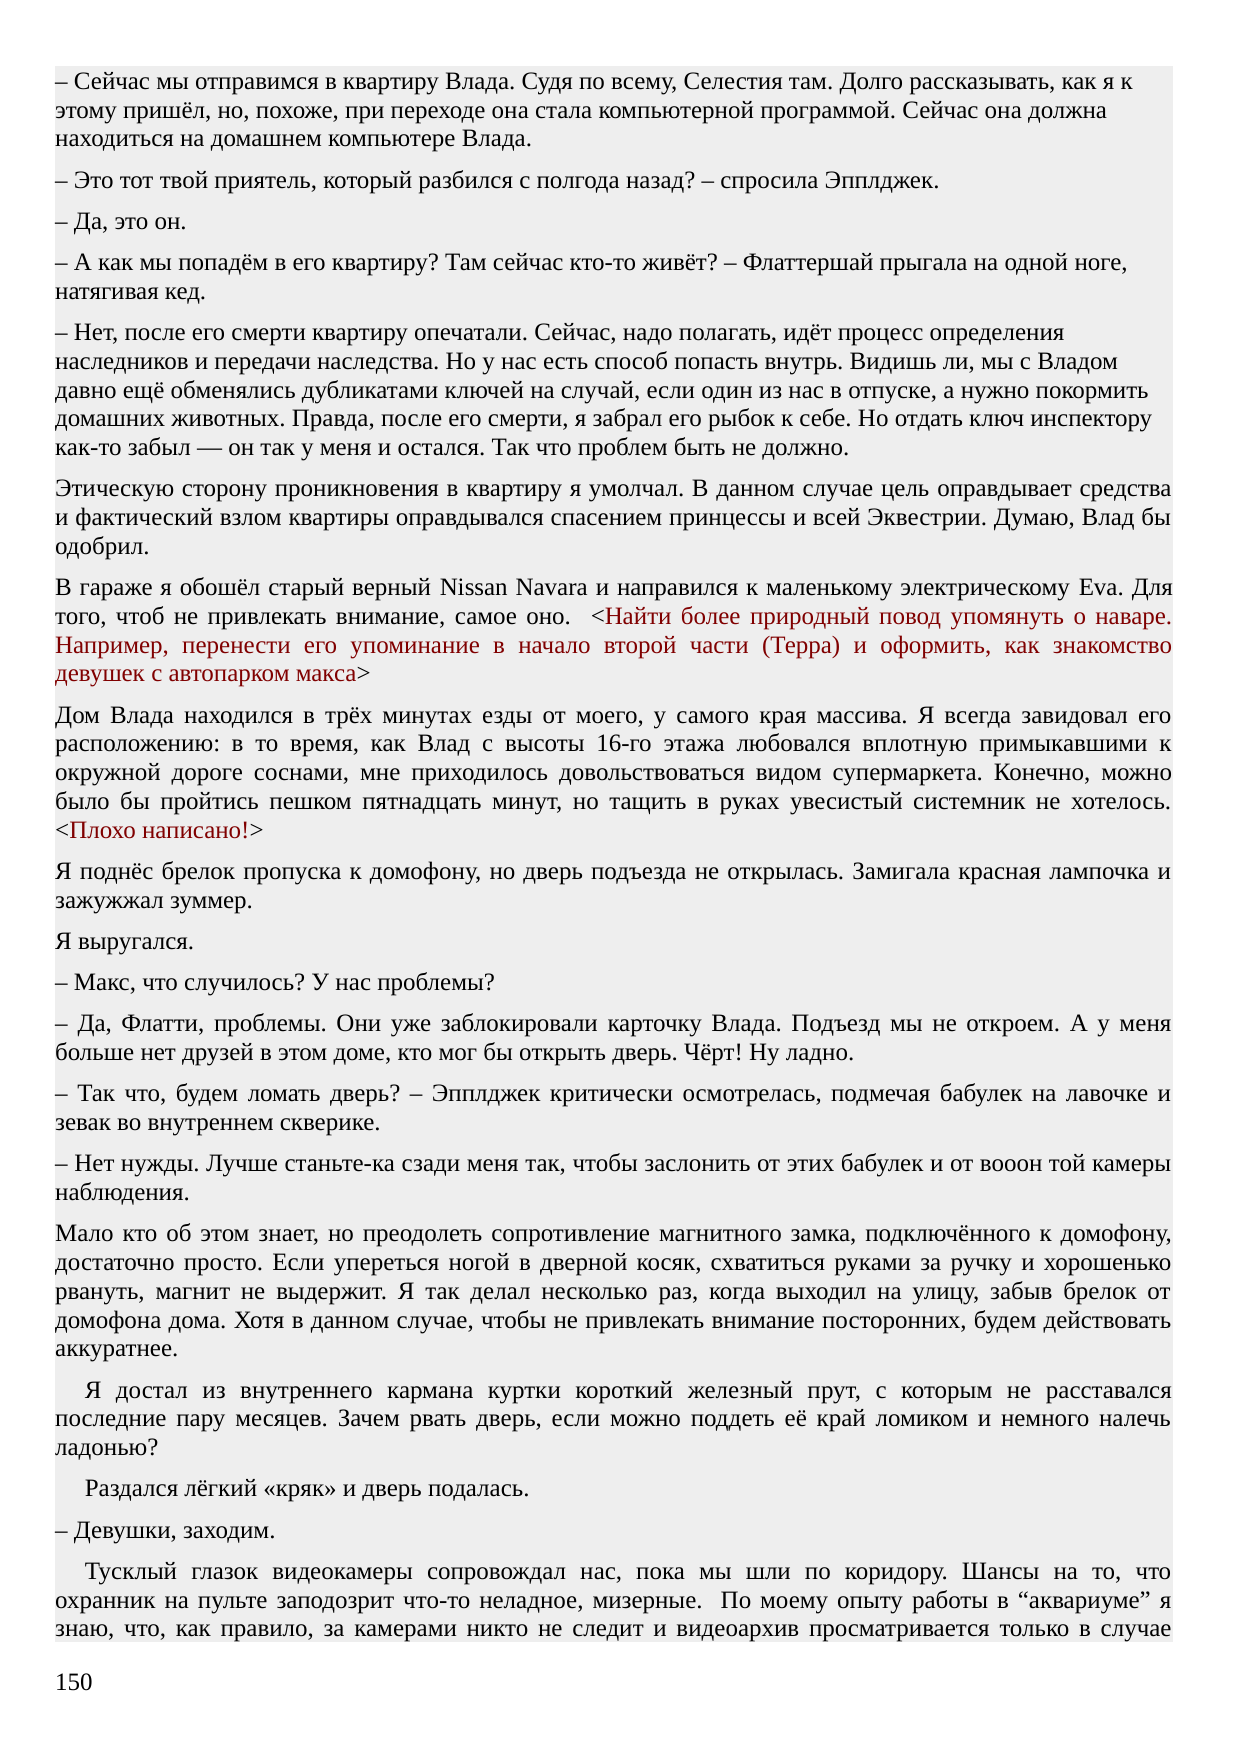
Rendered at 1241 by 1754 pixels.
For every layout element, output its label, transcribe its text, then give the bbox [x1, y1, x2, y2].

text Я выругался. [55, 926, 1173, 955]
text – Да, это он. [55, 206, 1173, 235]
text – Да, Флатти, проблемы. Они уже заблокировали карточку Влада. Подъезд мы не откроем. А у меня больше нет друзей в этом доме, кто мог бы открыть дверь. Чёрт! Ну ладно. [55, 1008, 1173, 1066]
list Мало кто об этом знает, но преодолеть сопротивление магнитного замка, подключённого к домофону, достаточно просто. Если упереться ногой в дверной косяк, схватиться руками за ручку и хорошенько рвануть, магнит не выдержит. Я так делал несколько раз, когда выходил на улицу, забыв брелок от домофона дома. Хотя в данном случае, чтобы не привлекать внимание посторонних, будем действовать аккуратнее. [55, 1218, 1173, 1362]
text – Сейчас мы отправимся в квартиру Влада. Судя по всему, Селестия там. Долго рассказывать, как я к этому пришёл, но, похоже, при переходе она стала компьютерной программой. Сейчас она должна находиться на домашнем компьютере Влада. [55, 66, 1173, 152]
text В гараже я обошёл старый верный Nissan Navara и направился к маленькому электрическому Eva. Для того, чтоб не привлекать внимание, самое оно. <Найти более природный повод упомянуть о наваре. Например, перенести его упоминание в начало второй части (Терра) и оформить, как знакомство девушек с автопарком макса> [55, 572, 1173, 687]
text – Нет нужды. Лучше станьте-ка сзади меня так, чтобы заслонить от этих бабулек и от вооон той камеры наблюдения. [55, 1148, 1173, 1206]
text Я поднёс брелок пропуска к домофону, но дверь подъезда не открылась. Замигала красная лампочка и зажужжал зуммер. [55, 856, 1173, 913]
text – Нет, после его смерти квартиру опечатали. Сейчас, надо полагать, идёт процесс определения наследников и передачи наследства. Но у нас есть способ попасть внутрь. Видишь ли, мы с Владом давно ещё обменялись дубликатами ключей на случай, если один из нас в отпуске, а нужно покормить домашних животных. Правда, после его смерти, я забрал его рыбок к себе. Но отдать ключ инспектору как-то забыл — он так у меня и остался. Так что проблем быть не должно. [55, 317, 1173, 461]
text – А как мы попадём в его квартиру? Там сейчас кто-то живёт? – Флаттершай прыгала на одной ноге, натягивая кед. [55, 247, 1173, 305]
text – Это тот твой приятель, который разбился с полгода назад? – спросила Эпплджек. [55, 165, 1173, 193]
text Раздался лёгкий «кряк» и дверь подалась. [55, 1473, 1173, 1502]
text – Так что, будем ломать дверь? – Эпплджек критически осмотрелась, подмечая бабулек на лавочке и зевак во внутреннем скверике. [55, 1078, 1173, 1136]
text Тусклый глазок видеокамеры сопровождал нас, пока мы шли по коридору. Шансы на то, что охранник на пульте заподозрит что-то неладное, мизерные. По моему опыту работы в “аквариуме” я знаю, что, как правило, за камерами никто не следит и видеоархив просматривается только в случае [55, 1556, 1173, 1642]
text Дом Влада находился в трёх минутах езды от моего, у самого края массива. Я всегда завидовал его расположению: в то время, как Влад с высоты 16-го этажа любовался вплотную примыкавшими к окружной дороге соснами, мне приходилось довольствоваться видом супермаркета. Конечно, можно было бы пройтись пешком пятнадцать минут, но тащить в руках увесистый системник не хотелось. <Плохо написано!> [55, 700, 1173, 843]
text Этическую сторону проникновения в квартиру я умолчал. В данном случае цель оправдывает средства и фактический взлом квартиры оправдывался спасением принцессы и всей Эквестрии. Думаю, Влад бы одобрил. [55, 473, 1173, 560]
text – Девушки, заходим. [55, 1515, 1173, 1543]
text Я достал из внутреннего кармана куртки короткий железный прут, с которым не расставался последние пару месяцев. Зачем рвать дверь, если можно поддеть её край ломиком и немного налечь ладонью? [55, 1375, 1173, 1461]
text – Макс, что случилось? У нас проблемы? [55, 967, 1173, 996]
